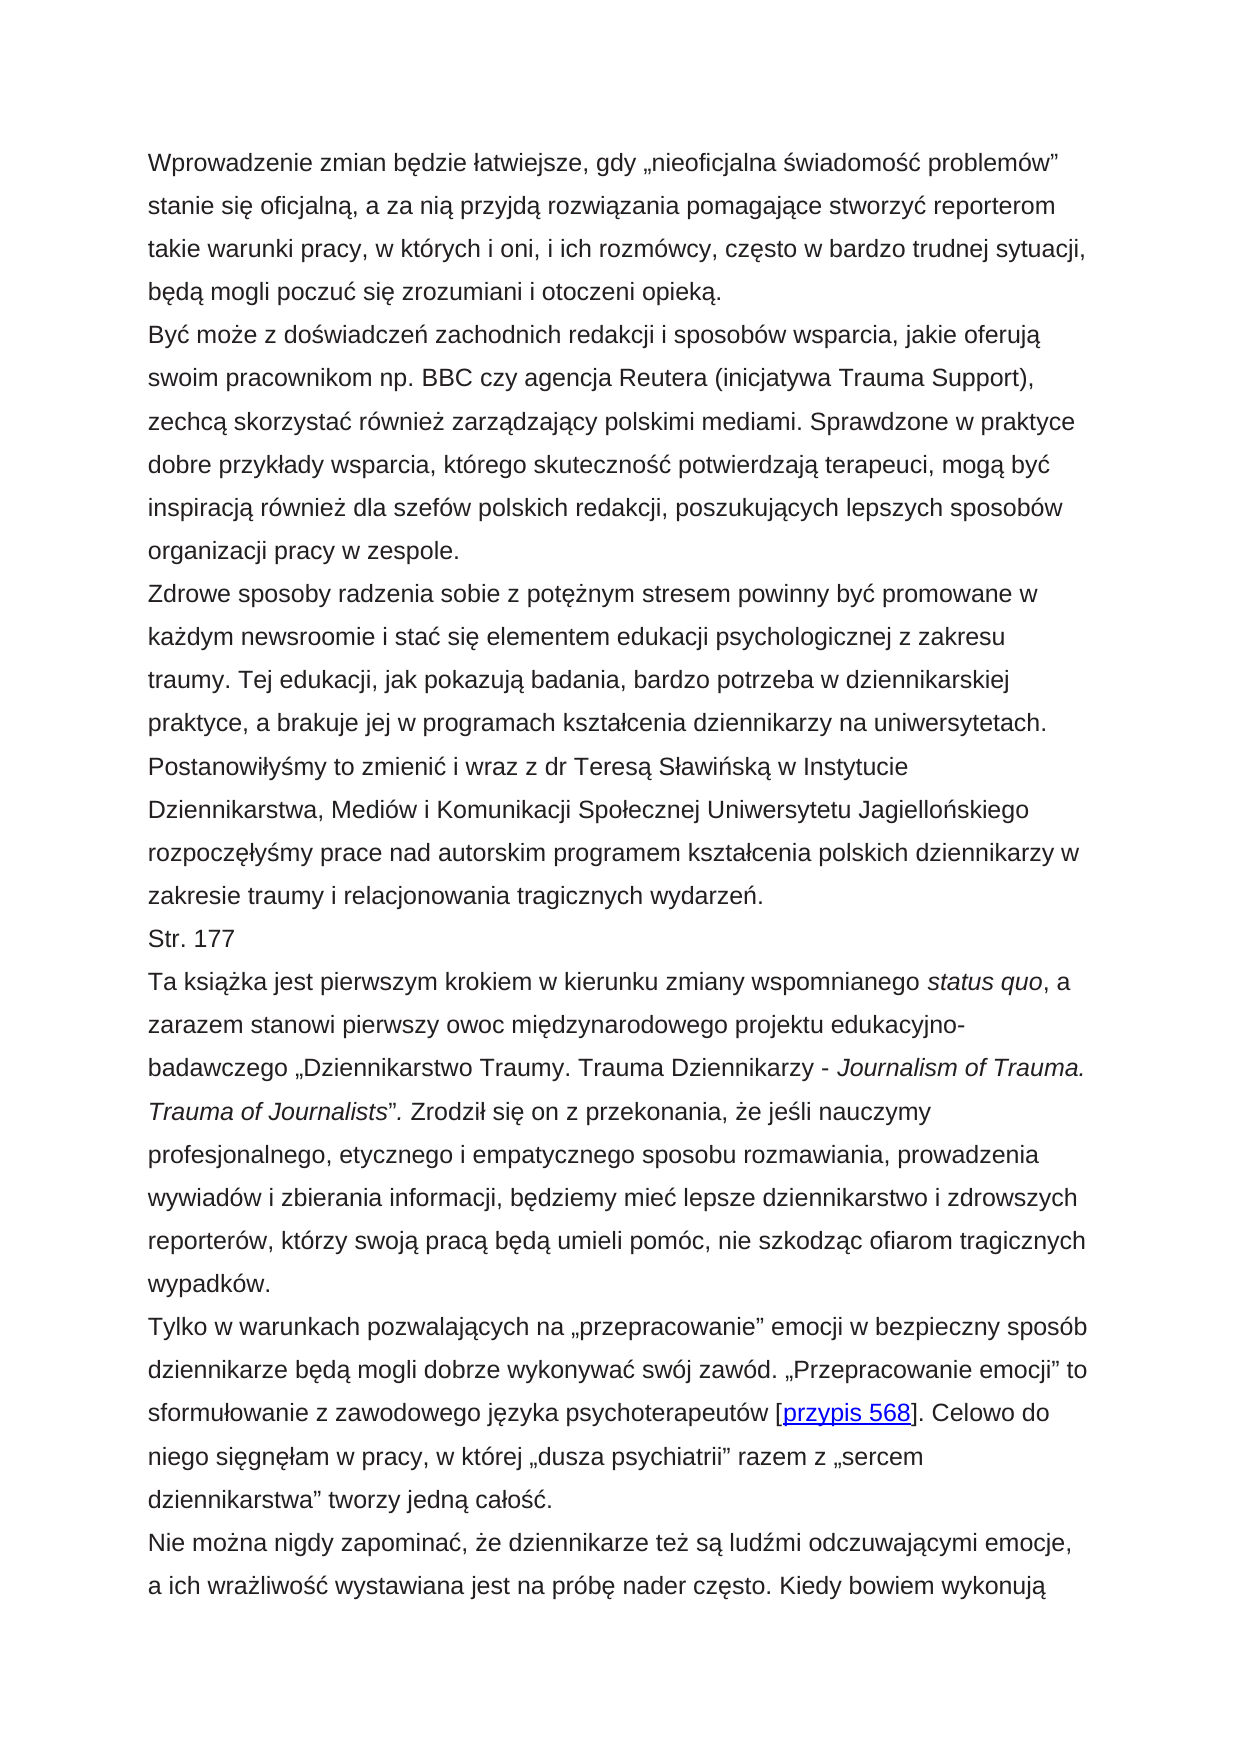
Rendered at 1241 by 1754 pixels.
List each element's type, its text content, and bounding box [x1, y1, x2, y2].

text Tylko w warunkach pozwalających na „przepracowanie” emocji w bezpieczny sposób dziennikarze będą mogli dobrze wykonywać swój zawód. „Przepracowanie emocji” to sformułowanie z zawodowego języka psychoterapeutów [przypis 568]. Celowo do niego sięgnęłam w pracy, w której „dusza psychiatrii” razem z „sercem dziennikarstwa” tworzy jedną całość. [148, 1312, 1092, 1513]
text Nie można nigdy zapominać, że dziennikarze też są ludźmi odczuwającymi emocje, a ich wrażliwość wystawiana jest na próbę nader często. Kiedy bowiem wykonują [148, 1528, 1092, 1599]
text Być może z doświadczeń zachodnich redakcji i sposobów wsparcia, jakie oferują swoim pracownikom np. BBC czy agencja Reutera (inicjatywa Trauma Support), zechcą skorzystać również zarządzający polskimi mediami. Sprawdzone w praktyce dobre przykłady wsparcia, którego skuteczność potwierdzają terapeuci, mogą być inspiracją również dla szefów polskich redakcji, poszukujących lepszych sposobów organizacji pracy w zespole. [148, 320, 1092, 564]
text Str. 177 [148, 924, 1092, 953]
text Zdrowe sposoby radzenia sobie z potężnym stresem powinny być promowane w każdym newsroomie i stać się elementem edukacji psychologicznej z zakresu traumy. Tej edukacji, jak pokazują badania, bardzo potrzeba w dziennikarskiej praktyce, a brakuje jej w programach kształcenia dziennikarzy na uniwersytetach. Postanowiłyśmy to zmienić i wraz z dr Teresą Sławińską w Instytucie Dziennikarstwa, Mediów i Komunikacji Społecznej Uniwersytetu Jagiellońskiego rozpoczęłyśmy prace nad autorskim programem kształcenia polskich dziennikarzy w zakresie traumy i relacjonowania tragicznych wydarzeń. [148, 579, 1092, 909]
text Ta książka jest pierwszym krokiem w kierunku zmiany wspomnianego status quo, a zarazem stanowi pierwszy owoc międzynarodowego projektu edukacyjno-badawczego „Dziennikarstwo Traumy. Trauma Dziennikarzy - Journalism of Trauma. Trauma of Journalists”. Zrodził się on z przekonania, że jeśli nauczymy profesjonalnego, etycznego i empatycznego sposobu rozmawiania, prowadzenia wywiadów i zbierania informacji, będziemy mieć lepsze dziennikarstwo i zdrowszych reporterów, którzy swoją pracą będą umieli pomóc, nie szkodząc ofiarom tragicznych wypadków. [148, 967, 1092, 1298]
text Wprowadzenie zmian będzie łatwiejsze, gdy „nieoficjalna świadomość problemów” stanie się oficjalną, a za nią przyjdą rozwiązania pomagające stworzyć reporterom takie warunki pracy, w których i oni, i ich rozmówcy, często w bardzo trudnej sytuacji, będą mogli poczuć się zrozumiani i otoczeni opieką. [148, 148, 1092, 306]
